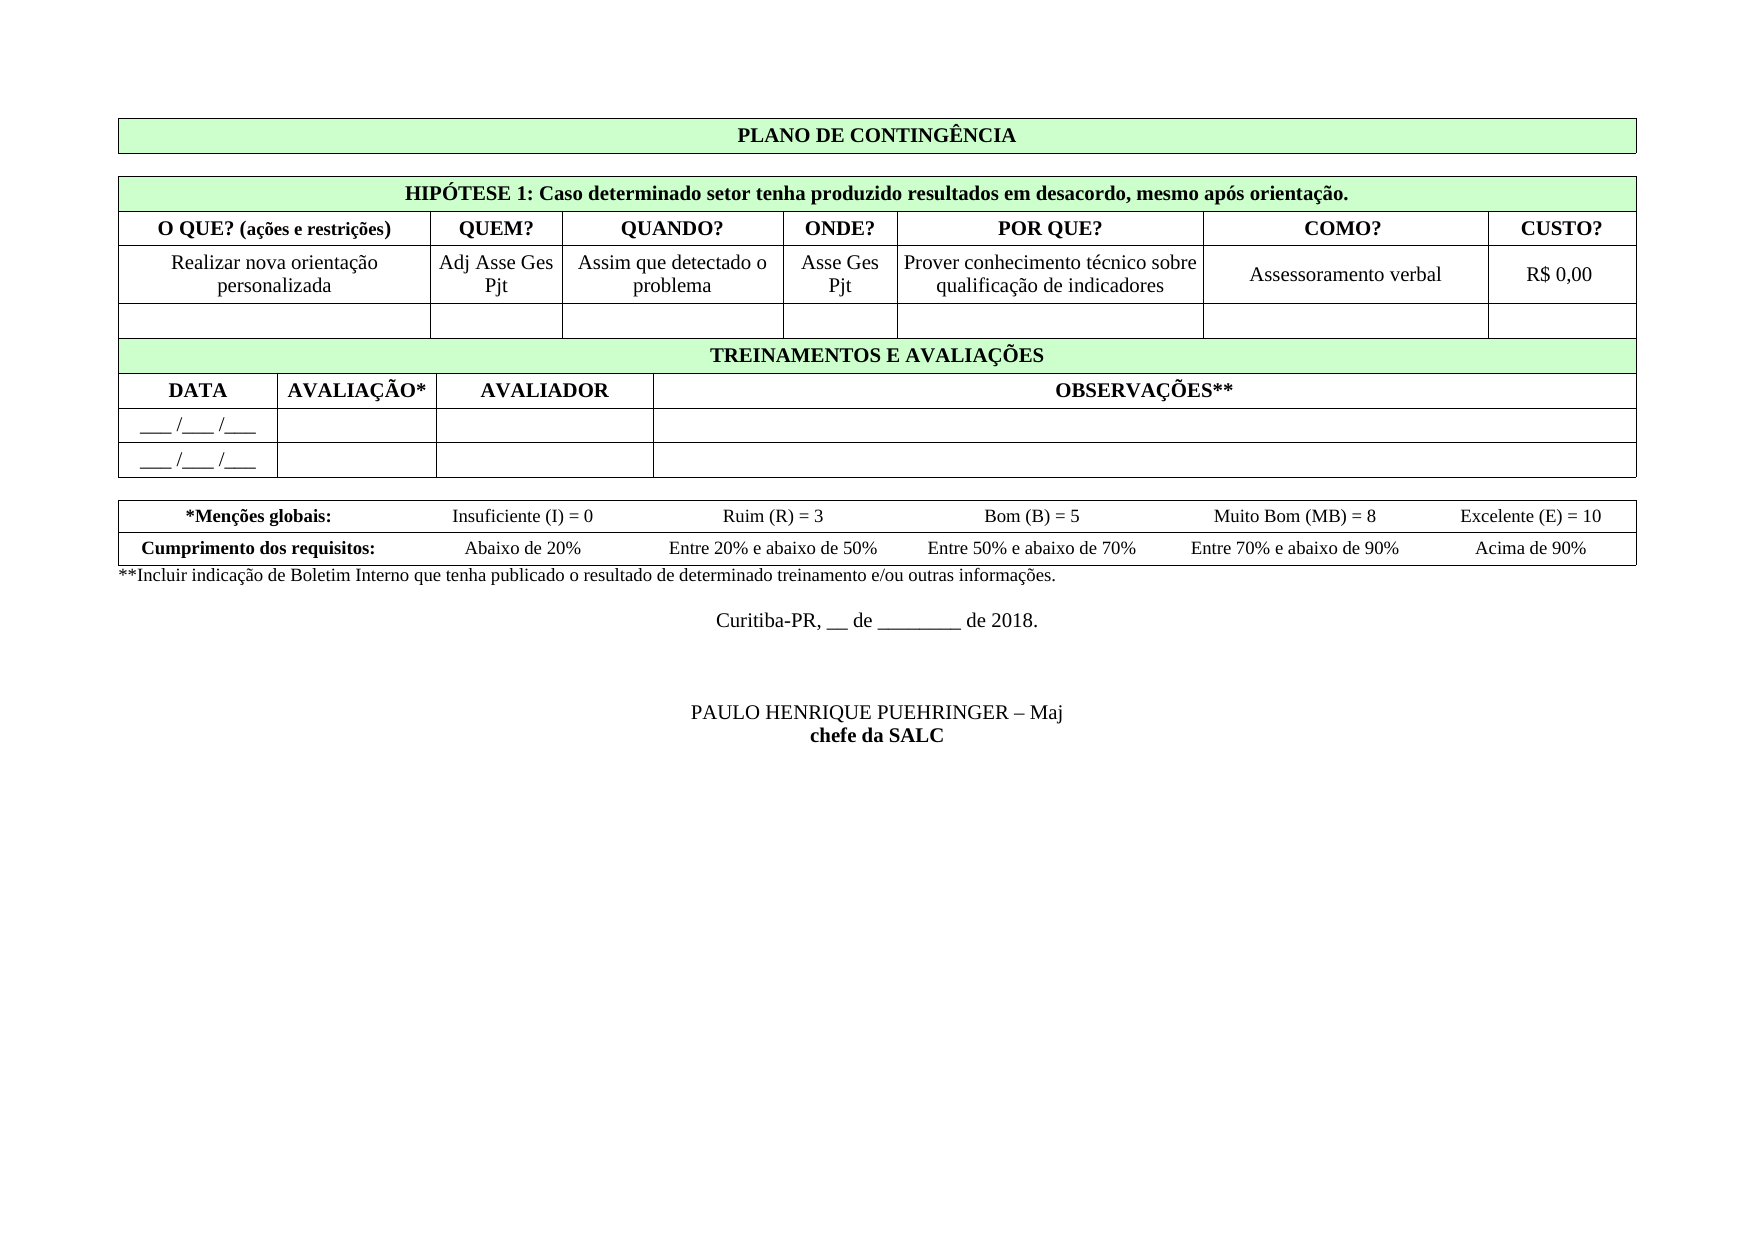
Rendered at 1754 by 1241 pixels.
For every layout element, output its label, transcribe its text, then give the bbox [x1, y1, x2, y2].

table_cell [654, 409, 1636, 442]
table_header PLANO DE CONTINGÊNCIA [119, 119, 1636, 153]
table_cell ___ /___ /___ [119, 443, 277, 477]
table_cell CUSTO? [1489, 212, 1636, 245]
table_cell [784, 304, 897, 338]
table_cell Entre 20% e abaixo de 50% [647, 533, 899, 564]
table_cell Entre 50% e abaixo de 70% [900, 533, 1164, 564]
table_cell ONDE? [784, 212, 897, 245]
table_cell AVALIADOR [437, 374, 653, 407]
table_cell [654, 443, 1636, 477]
table_cell Asse Ges Pjt [784, 246, 897, 303]
table_cell AVALIAÇÃO* [278, 374, 436, 407]
text Curitiba-PR, __ de ________ de 2018. [118, 608, 1636, 632]
table_cell QUANDO? [563, 212, 783, 245]
table_cell [119, 304, 430, 338]
text PAULO HENRIQUE PUEHRINGER – Maj [118, 701, 1636, 724]
table_cell Adj Asse Ges Pjt [431, 246, 562, 303]
table_cell R$ 0,00 [1489, 246, 1636, 303]
table_header HIPÓTESE 1: Caso determinado setor tenha produzido resultados em desacordo, mesmo após orientação. [119, 177, 1636, 211]
table_cell QUEM? [431, 212, 562, 245]
table_header *Menções globais: [119, 501, 399, 532]
table_cell Assim que detectado o problema [563, 246, 783, 303]
table_cell [898, 304, 1203, 338]
table_cell Cumprimento dos requisitos: [119, 533, 399, 564]
table_cell COMO? [1204, 212, 1488, 245]
table_header Insuficiente (I) = 0 [399, 501, 647, 532]
table_cell Realizar nova orientação personalizada [119, 246, 430, 303]
table_cell OBSERVAÇÕES** [654, 374, 1636, 407]
table_cell Assessoramento verbal [1204, 246, 1488, 303]
table_header Bom (B) = 5 [900, 501, 1164, 532]
table_header Ruim (R) = 3 [647, 501, 899, 532]
table_cell O QUE? (ações e restrições) [119, 212, 430, 245]
table_header TREINAMENTOS E AVALIAÇÕES [119, 339, 1636, 373]
table_cell Abaixo de 20% [399, 533, 647, 564]
text **Incluir indicação de Boletim Interno que tenha publicado o resultado de determinado treinamento e/ou outras informações. [118, 566, 1636, 585]
table_cell [278, 443, 436, 477]
table_header Excelente (E) = 10 [1426, 501, 1636, 532]
table_cell [1489, 304, 1636, 338]
table_cell DATA [119, 374, 277, 407]
text chefe da SALC [118, 724, 1636, 747]
table_cell Prover conhecimento técnico sobre qualificação de indicadores [898, 246, 1203, 303]
table_cell [437, 443, 653, 477]
table_header Muito Bom (MB) = 8 [1164, 501, 1426, 532]
table_cell [563, 304, 783, 338]
table_cell POR QUE? [898, 212, 1203, 245]
table_cell Acima de 90% [1426, 533, 1636, 564]
table_cell [278, 409, 436, 442]
table_cell [437, 409, 653, 442]
table_cell [431, 304, 562, 338]
table_cell [1204, 304, 1488, 338]
table_cell Entre 70% e abaixo de 90% [1164, 533, 1426, 564]
table_cell ___ /___ /___ [119, 409, 277, 442]
